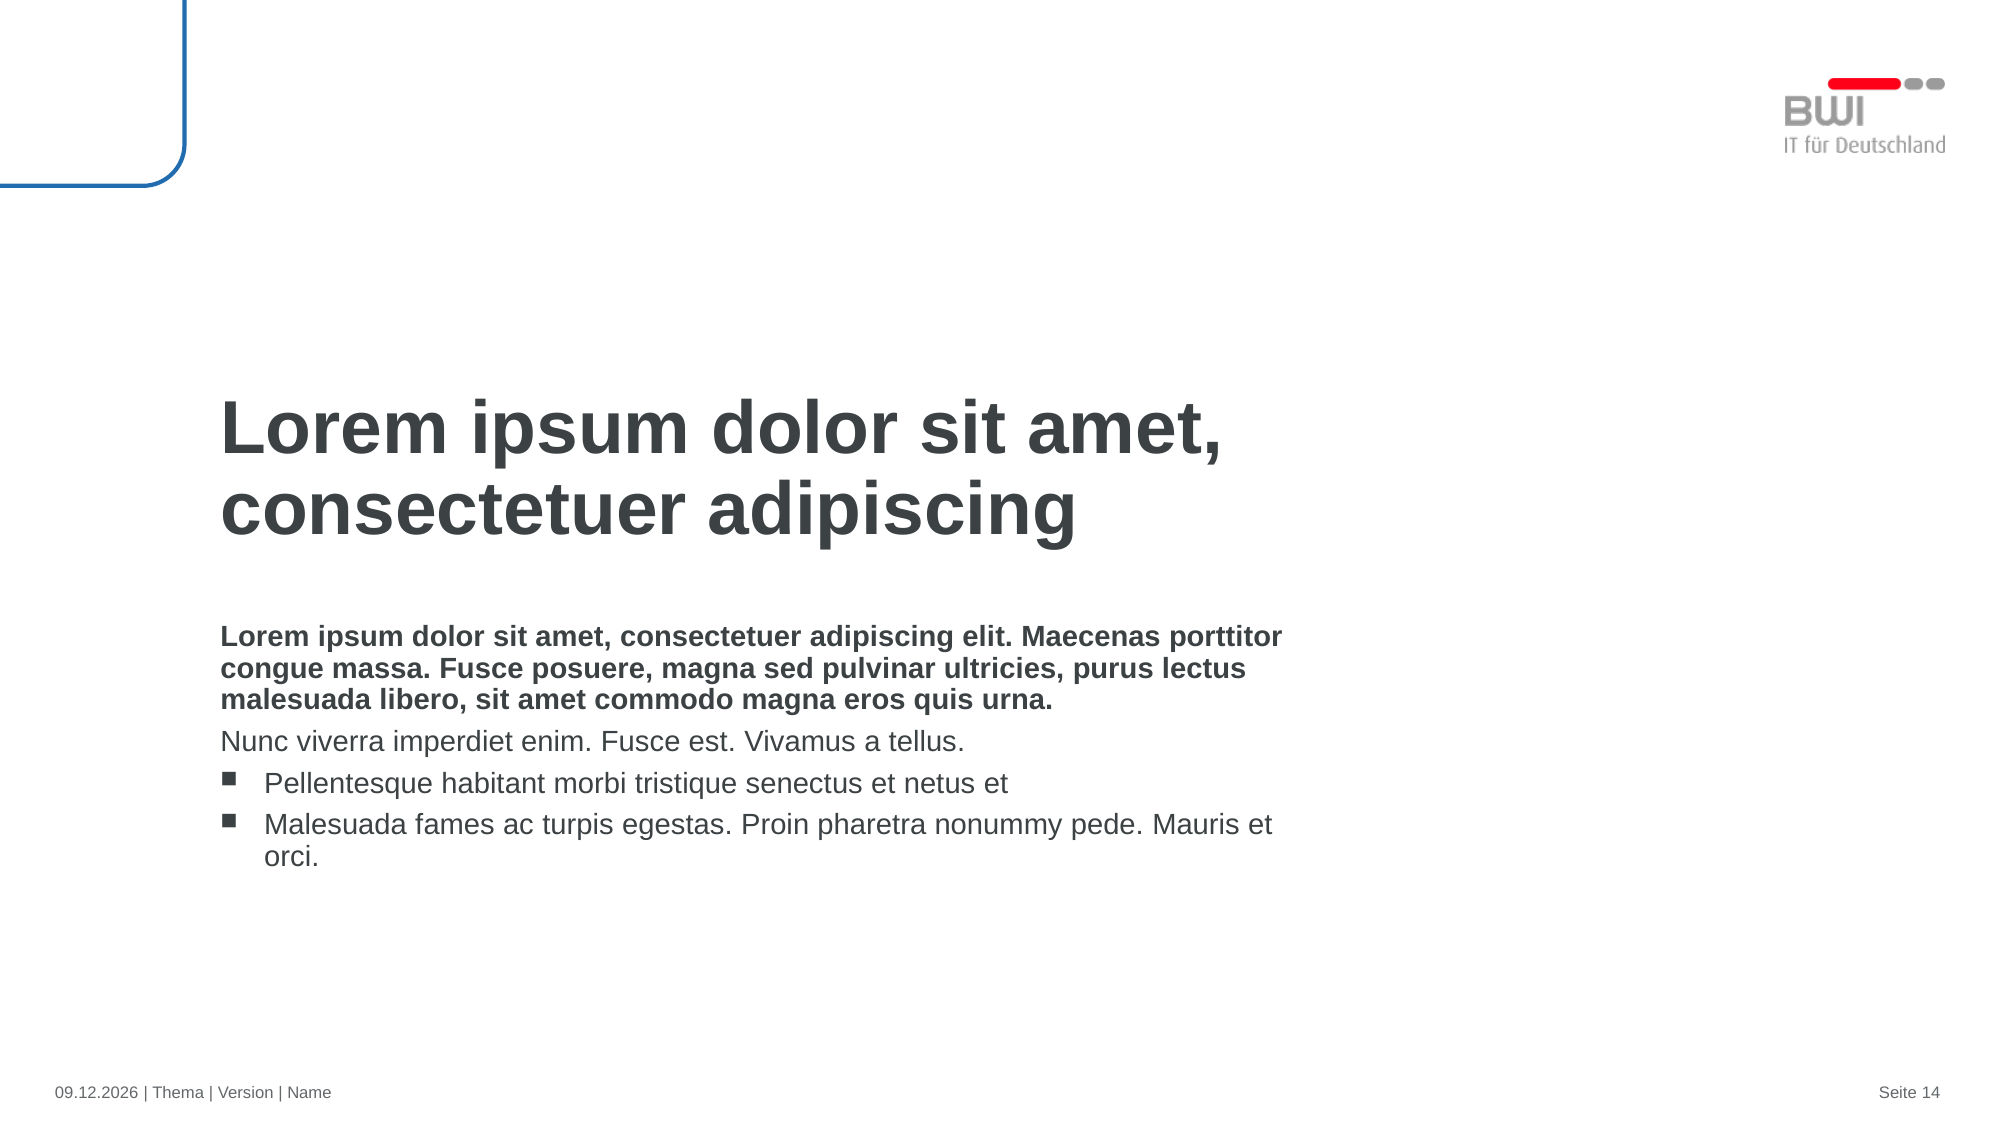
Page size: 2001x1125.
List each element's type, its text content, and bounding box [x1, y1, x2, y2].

list Lorem ipsum dolor sit amet, consectetuer adipiscing elit. Maecenas porttitor congue massa. Fusce posuere, magna sed pulvinar ultricies, purus lectus malesuada libero, sit amet commodo magna eros quis urna. Nunc viverra imperdiet enim. Fusce est. Vivamus a tellus. Pellentesque habitant morbi tristique senectus et netus et Malesuada fames ac turpis egestas. Proin pharetra nonummy pede. Mauris et orci. [220, 621, 1390, 882]
title Lorem ipsum dolor sit amet, consectetuer adipiscing [220, 361, 1390, 551]
slide_number Seite <number> [1820, 1079, 1945, 1104]
picture [1785, 78, 1945, 153]
